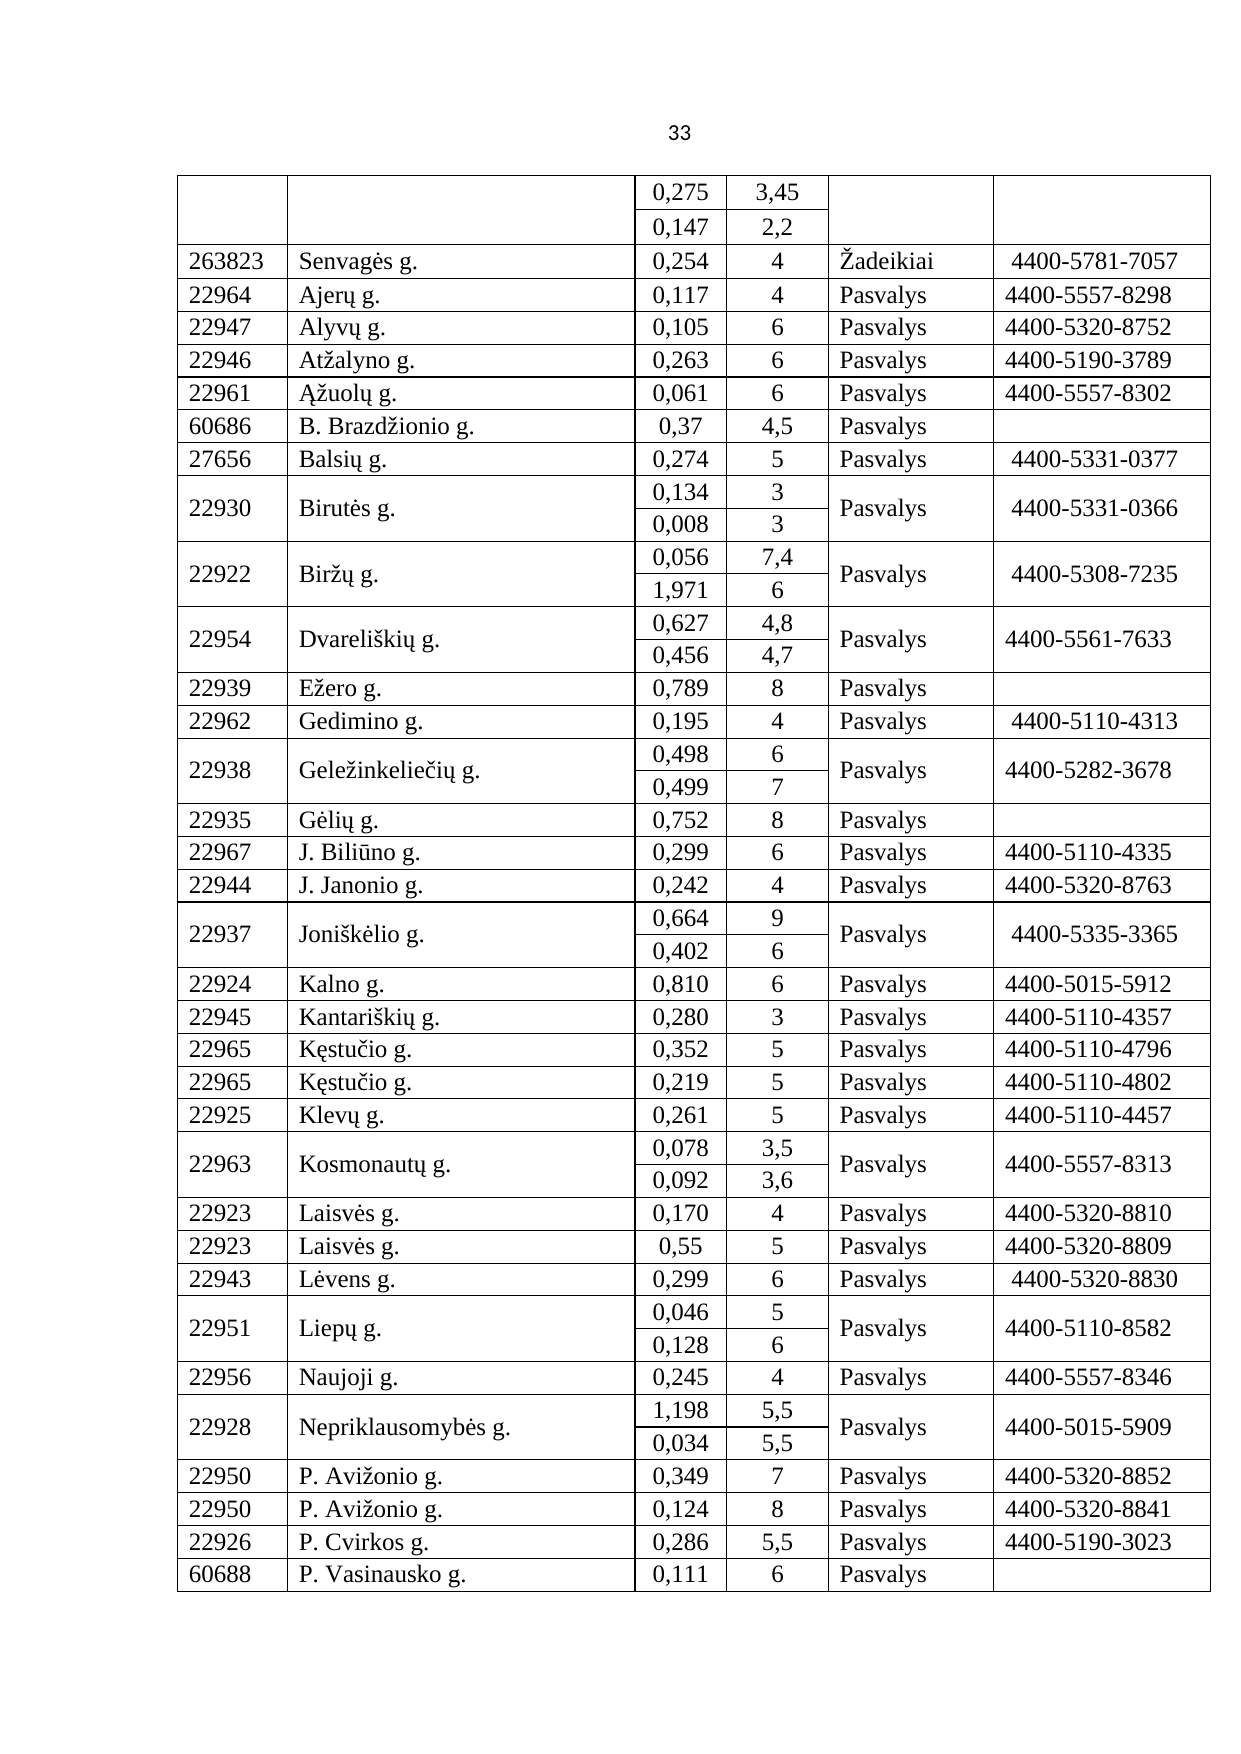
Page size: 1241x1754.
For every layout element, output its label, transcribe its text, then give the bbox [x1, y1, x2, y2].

table_cell 22950 [178, 1493, 287, 1525]
table_cell 4400-5331-0366 [994, 476, 1210, 541]
table_cell 4 [727, 1198, 828, 1229]
table_cell Kalno g. [288, 968, 634, 1000]
table_cell 6 [727, 1559, 828, 1591]
table_cell 0,034 [636, 1428, 726, 1459]
table_cell 7,4 [727, 542, 828, 573]
table_cell 22967 [178, 837, 287, 869]
table_cell 0,402 [636, 935, 726, 967]
table_cell 0,111 [636, 1559, 726, 1591]
table_cell 22964 [178, 279, 287, 311]
table_cell 7 [727, 771, 828, 803]
table_cell 1,971 [636, 574, 726, 606]
table_cell 4400-5320-8830 [994, 1264, 1210, 1295]
table_cell Pasvalys [829, 312, 993, 344]
table_cell Biržų g. [288, 542, 634, 606]
table_cell Kęstučio g. [288, 1034, 634, 1066]
table_cell Pasvalys [829, 443, 993, 475]
table_cell 6 [727, 345, 828, 376]
table_cell 0,056 [636, 542, 726, 573]
table_cell 4400-5335-3365 [994, 903, 1210, 967]
table_cell 22945 [178, 1001, 287, 1033]
table_cell J. Biliūno g. [288, 837, 634, 869]
table_cell 0,170 [636, 1198, 726, 1229]
table_cell 0,128 [636, 1329, 726, 1361]
table_cell 0,789 [636, 673, 726, 704]
table_cell Kantariškių g. [288, 1001, 634, 1033]
table_cell 0,195 [636, 706, 726, 737]
table_cell Pasvalys [829, 1231, 993, 1262]
table_cell 0,498 [636, 739, 726, 770]
table_cell 3 [727, 476, 828, 508]
table_cell 0,627 [636, 607, 726, 639]
table_cell 6 [727, 574, 828, 606]
table_cell 0,263 [636, 345, 726, 376]
table_cell Ežero g. [288, 673, 634, 704]
table_cell 3 [727, 509, 828, 541]
table_cell 22939 [178, 673, 287, 704]
table_cell Pasvalys [829, 345, 993, 376]
table_cell [178, 176, 287, 244]
table_cell Pasvalys [829, 1067, 993, 1098]
table_cell 5 [727, 1099, 828, 1131]
table_cell 22946 [178, 345, 287, 376]
table_cell 0,254 [636, 245, 726, 278]
table_cell 4400-5320-8810 [994, 1198, 1210, 1229]
table_cell 0,299 [636, 837, 726, 869]
table_cell Dvareliškių g. [288, 607, 634, 672]
table_cell P. Avižonio g. [288, 1460, 634, 1492]
table_cell 4 [727, 279, 828, 311]
table_cell 263823 [178, 245, 287, 278]
table_cell 4 [727, 706, 828, 737]
table_cell 22923 [178, 1198, 287, 1229]
table_cell 5 [727, 1034, 828, 1066]
table_cell 0,456 [636, 640, 726, 672]
table_cell 4 [727, 870, 828, 901]
table_cell Kęstučio g. [288, 1067, 634, 1098]
table_cell P. Avižonio g. [288, 1493, 634, 1525]
table_cell 0,117 [636, 279, 726, 311]
table_cell 4400-5110-4802 [994, 1067, 1210, 1098]
table_cell 0,124 [636, 1493, 726, 1525]
table_cell [994, 410, 1210, 442]
table_cell 0,078 [636, 1132, 726, 1164]
table_cell 5,5 [727, 1526, 828, 1558]
table_cell [994, 1559, 1210, 1591]
table_cell 6 [727, 378, 828, 409]
table_cell 0,280 [636, 1001, 726, 1033]
table_cell 4400-5110-8582 [994, 1296, 1210, 1361]
table_cell 0,008 [636, 509, 726, 541]
table_cell 0,499 [636, 771, 726, 803]
table_cell 22928 [178, 1395, 287, 1459]
table_cell Pasvalys [829, 968, 993, 1000]
table_cell 3,5 [727, 1132, 828, 1164]
table_cell Pasvalys [829, 1526, 993, 1558]
table_cell 4 [727, 1362, 828, 1394]
table_cell 60688 [178, 1559, 287, 1591]
table_cell 5 [727, 443, 828, 475]
table_cell 6 [727, 1329, 828, 1361]
table_cell 4400-5557-8346 [994, 1362, 1210, 1394]
table_cell J. Janonio g. [288, 870, 634, 901]
table_cell 22956 [178, 1362, 287, 1394]
table_cell 22938 [178, 739, 287, 803]
table_cell 4400-5110-4357 [994, 1001, 1210, 1033]
table_cell [829, 176, 993, 244]
table_cell Pasvalys [829, 1099, 993, 1131]
table_cell 0,061 [636, 378, 726, 409]
table_cell 6 [727, 935, 828, 967]
table_cell 5,5 [727, 1428, 828, 1459]
table_cell 4400-5110-4313 [994, 706, 1210, 737]
table_cell 2,2 [727, 210, 828, 244]
table_cell 22937 [178, 903, 287, 967]
table_cell 4400-5110-4796 [994, 1034, 1210, 1066]
table_cell 8 [727, 804, 828, 836]
table_cell 6 [727, 312, 828, 344]
table_cell Pasvalys [829, 739, 993, 803]
table_cell 4400-5190-3023 [994, 1526, 1210, 1558]
table_cell Lėvens g. [288, 1264, 634, 1295]
table_cell Pasvalys [829, 706, 993, 737]
table_cell 22926 [178, 1526, 287, 1558]
table_cell Joniškėlio g. [288, 903, 634, 967]
table_cell 0,261 [636, 1099, 726, 1131]
table_cell 22944 [178, 870, 287, 901]
table_cell 22924 [178, 968, 287, 1000]
table_cell 4,8 [727, 607, 828, 639]
table_cell Nepriklausomybės g. [288, 1395, 634, 1459]
table_cell 0,664 [636, 903, 726, 934]
table_cell 0,286 [636, 1526, 726, 1558]
table_cell [994, 176, 1210, 244]
table_cell Laisvės g. [288, 1231, 634, 1262]
table_cell 8 [727, 673, 828, 704]
table_cell Gedimino g. [288, 706, 634, 737]
table_cell Pasvalys [829, 1034, 993, 1066]
table_cell Alyvų g. [288, 312, 634, 344]
table_cell 0,134 [636, 476, 726, 508]
table_cell 4400-5320-8809 [994, 1231, 1210, 1262]
table_cell 22922 [178, 542, 287, 606]
table_cell Klevų g. [288, 1099, 634, 1131]
table_cell 0,092 [636, 1165, 726, 1197]
table_cell 7 [727, 1460, 828, 1492]
table_cell Pasvalys [829, 1493, 993, 1525]
table_cell 3,45 [727, 176, 828, 209]
table_cell Gėlių g. [288, 804, 634, 836]
table_cell 3 [727, 1001, 828, 1033]
table_cell 4400-5557-8313 [994, 1132, 1210, 1197]
table_cell Pasvalys [829, 1296, 993, 1361]
table_cell 5 [727, 1067, 828, 1098]
table_cell Pasvalys [829, 279, 993, 311]
table_cell 1,198 [636, 1395, 726, 1426]
table_cell 0,219 [636, 1067, 726, 1098]
table_cell 4400-5110-4335 [994, 837, 1210, 869]
table_cell [288, 176, 634, 244]
table_cell B. Brazdžionio g. [288, 410, 634, 442]
table_cell Ajerų g. [288, 279, 634, 311]
table_cell 5,5 [727, 1395, 828, 1426]
table_cell 6 [727, 968, 828, 1000]
table_cell Pasvalys [829, 804, 993, 836]
table_cell 0,274 [636, 443, 726, 475]
table_cell 4,5 [727, 410, 828, 442]
table_cell 0,37 [636, 410, 726, 442]
table_cell 22930 [178, 476, 287, 541]
table_cell Geležinkeliečių g. [288, 739, 634, 803]
table_cell Laisvės g. [288, 1198, 634, 1229]
table_cell 0,810 [636, 968, 726, 1000]
table_cell 22963 [178, 1132, 287, 1197]
table_cell 4,7 [727, 640, 828, 672]
table_cell 22954 [178, 607, 287, 672]
table_cell 0,299 [636, 1264, 726, 1295]
table_cell 6 [727, 1264, 828, 1295]
table_cell [994, 673, 1210, 704]
table_cell 4400-5320-8752 [994, 312, 1210, 344]
table_cell Pasvalys [829, 378, 993, 409]
table_cell Pasvalys [829, 476, 993, 541]
table_cell 22961 [178, 378, 287, 409]
table_cell Pasvalys [829, 1362, 993, 1394]
table_cell 4400-5561-7633 [994, 607, 1210, 672]
table_cell 0,105 [636, 312, 726, 344]
table_cell 27656 [178, 443, 287, 475]
table_cell Birutės g. [288, 476, 634, 541]
table_cell 3,6 [727, 1165, 828, 1197]
table_cell 9 [727, 903, 828, 934]
table_cell Liepų g. [288, 1296, 634, 1361]
table_cell 22925 [178, 1099, 287, 1131]
table_cell 4400-5110-4457 [994, 1099, 1210, 1131]
table_cell 4400-5320-8763 [994, 870, 1210, 901]
table_cell 0,046 [636, 1296, 726, 1328]
table_cell 22962 [178, 706, 287, 737]
table_cell Pasvalys [829, 1001, 993, 1033]
table_cell 4400-5557-8302 [994, 378, 1210, 409]
table_cell 22965 [178, 1034, 287, 1066]
table_cell Ąžuolų g. [288, 378, 634, 409]
table_cell Atžalyno g. [288, 345, 634, 376]
table_cell 4400-5557-8298 [994, 279, 1210, 311]
table_cell Pasvalys [829, 1264, 993, 1295]
table_cell 22965 [178, 1067, 287, 1098]
table_cell Pasvalys [829, 1559, 993, 1591]
table_cell 4400-5320-8841 [994, 1493, 1210, 1525]
table_cell 22947 [178, 312, 287, 344]
table_cell 4400-5331-0377 [994, 443, 1210, 475]
table_cell Pasvalys [829, 903, 993, 967]
table_cell 0,245 [636, 1362, 726, 1394]
table_cell 22951 [178, 1296, 287, 1361]
table_cell 4400-5308-7235 [994, 542, 1210, 606]
table_cell 22950 [178, 1460, 287, 1492]
table_cell P. Vasinausko g. [288, 1559, 634, 1591]
table_cell 4400-5190-3789 [994, 345, 1210, 376]
table_cell 0,275 [636, 176, 726, 209]
table_cell 8 [727, 1493, 828, 1525]
table_cell Kosmonautų g. [288, 1132, 634, 1197]
table_cell Senvagės g. [288, 245, 634, 278]
table_cell 60686 [178, 410, 287, 442]
table_cell Žadeikiai [829, 245, 993, 278]
table_cell Pasvalys [829, 542, 993, 606]
table_cell 4 [727, 245, 828, 278]
table_cell [994, 804, 1210, 836]
table_cell 22923 [178, 1231, 287, 1262]
table_cell Naujoji g. [288, 1362, 634, 1394]
table_cell 0,349 [636, 1460, 726, 1492]
table_cell Pasvalys [829, 1132, 993, 1197]
table_cell 0,147 [636, 210, 726, 244]
table_cell 5 [727, 1231, 828, 1262]
table_cell 22943 [178, 1264, 287, 1295]
table_cell 4400-5015-5912 [994, 968, 1210, 1000]
table_cell 4400-5320-8852 [994, 1460, 1210, 1492]
table_cell 4400-5781-7057 [994, 245, 1210, 278]
table_cell Pasvalys [829, 837, 993, 869]
table_cell 0,752 [636, 804, 726, 836]
table_cell P. Cvirkos g. [288, 1526, 634, 1558]
table_cell 0,242 [636, 870, 726, 901]
table_cell Pasvalys [829, 1395, 993, 1459]
table_cell 22935 [178, 804, 287, 836]
table_cell Pasvalys [829, 607, 993, 672]
table_cell Balsių g. [288, 443, 634, 475]
table_cell Pasvalys [829, 410, 993, 442]
table_cell Pasvalys [829, 1198, 993, 1229]
table_cell 0,55 [636, 1231, 726, 1262]
table_cell Pasvalys [829, 673, 993, 704]
table_cell 4400-5015-5909 [994, 1395, 1210, 1459]
table_cell Pasvalys [829, 1460, 993, 1492]
table_cell 0,352 [636, 1034, 726, 1066]
table_cell 6 [727, 837, 828, 869]
table_cell 4400-5282-3678 [994, 739, 1210, 803]
table_cell Pasvalys [829, 870, 993, 901]
table_cell 5 [727, 1296, 828, 1328]
table_cell 6 [727, 739, 828, 770]
